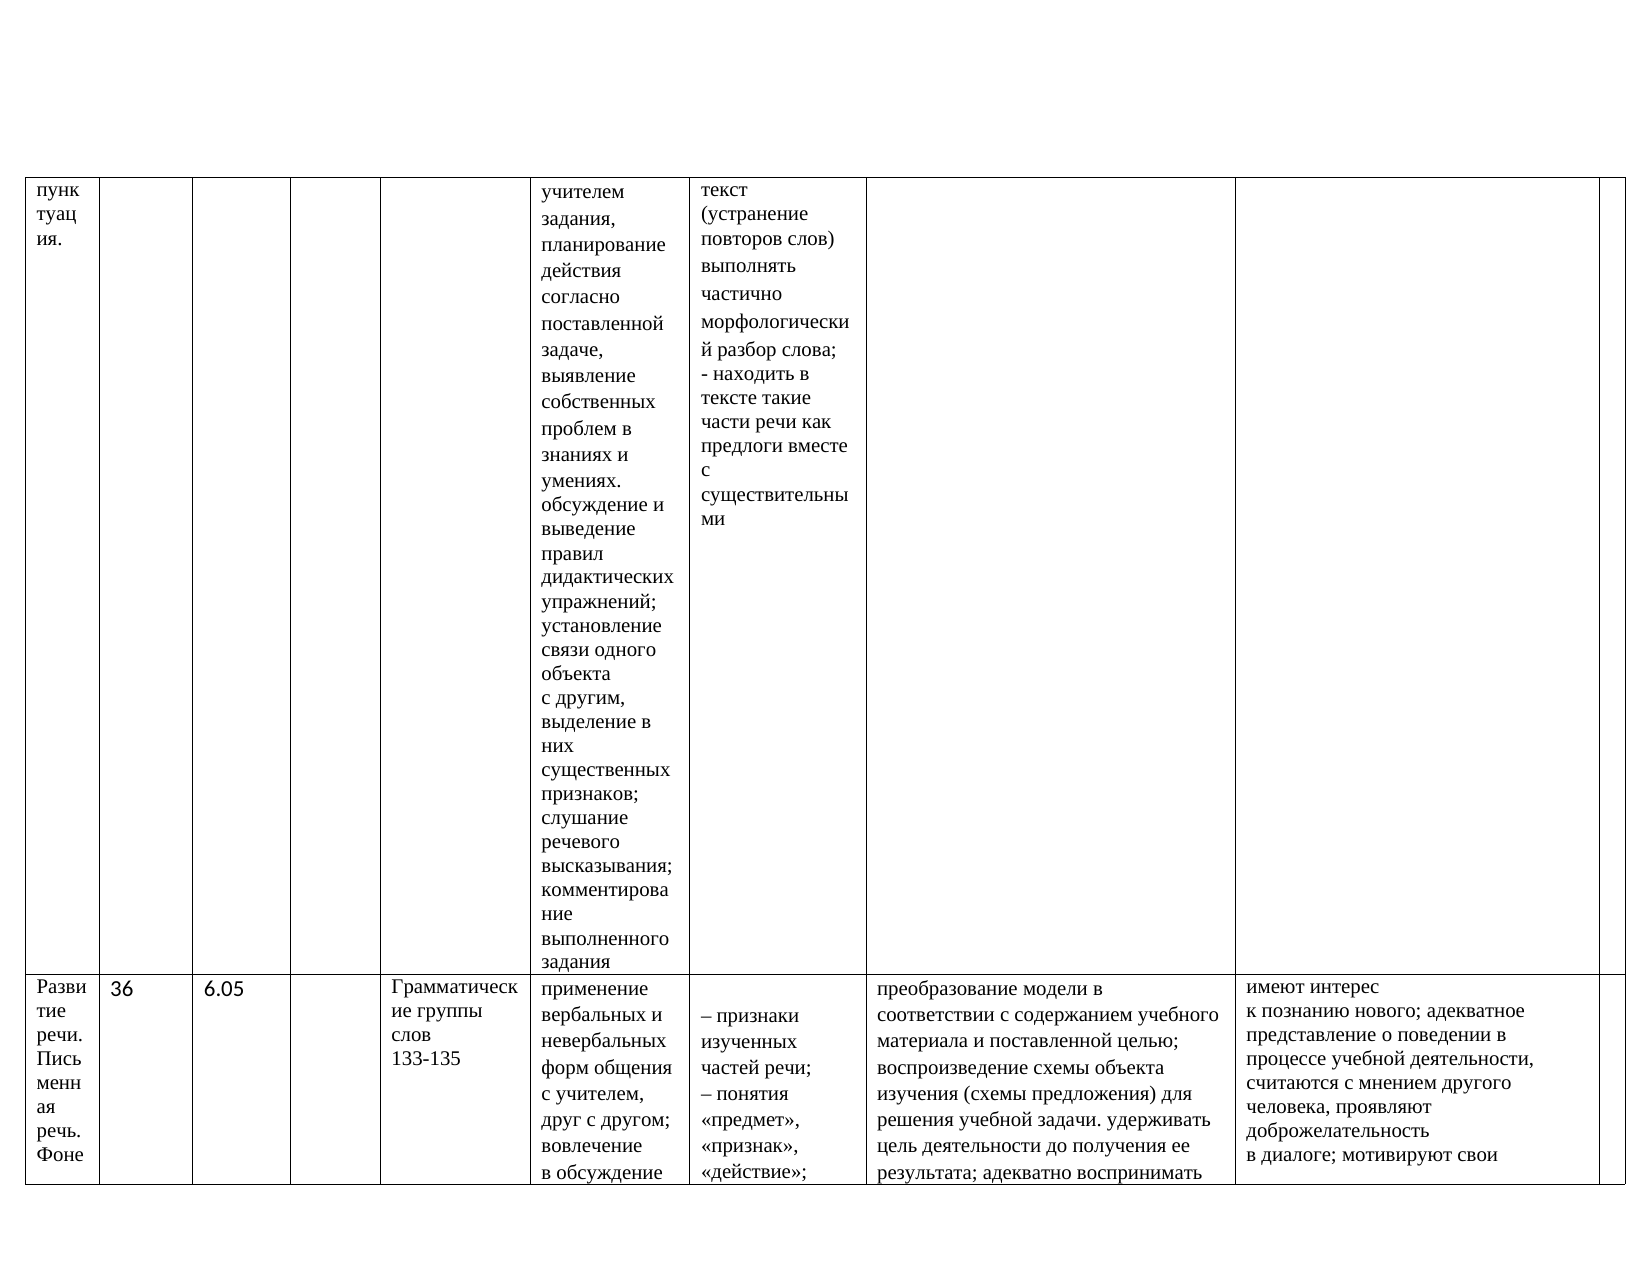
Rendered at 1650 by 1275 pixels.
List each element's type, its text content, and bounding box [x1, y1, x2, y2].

table_cell [1600, 178, 1625, 973]
table_cell – признаки изученных частей речи; – понятия «предмет», «признак», «действие»; [690, 975, 866, 1184]
table_cell преобразование модели в соответствии с содержанием учебного материала и поставленной целью; воспроизведение схемы объекта изучения (схемы предложения) для решения учебной задачи. удерживать цель деятельности до получения ее результата; адекватно воспринимать [867, 975, 1235, 1184]
table_cell [1600, 975, 1625, 1184]
table_cell [291, 975, 380, 1184]
table_cell [291, 178, 380, 973]
table_cell [381, 178, 530, 973]
table_cell [867, 178, 1235, 973]
table_cell [100, 178, 192, 973]
table_cell Грамматические группы слов 133-135 [381, 975, 530, 1184]
table_cell [193, 178, 290, 973]
table_cell применение вербальных и невербальных форм общения с учителем, друг с другом; вовлечение в обсуждение [531, 975, 689, 1184]
table_cell Развитие речи. Письменная речь. Фоне [26, 975, 99, 1184]
table_cell имеют интерес к познанию нового; адекватное представление о поведении в процессе учебной деятельности, считаются с мнением другого человека, проявляют доброжелательность в диалоге; мотивируют свои [1236, 975, 1599, 1184]
table_cell 6.05 [193, 975, 290, 1184]
table_cell [1236, 178, 1599, 973]
table_cell 36 [100, 975, 192, 1184]
table_cell пунктуация. [26, 178, 99, 973]
table_cell учителем задания, планирование действия согласно поставленной задаче, выявление собственных проблем в знаниях и умениях. обсуждение и выведение правил дидактических упражнений; установление связи одного объекта с другим, выделение в них существенных признаков; слушание речевого высказывания; комментирование выполненного задания [531, 178, 689, 973]
table_cell текст (устранение повторов слов) выполнять частично морфологический разбор слова; - находить в тексте такие части речи как предлоги вместе с существительными [690, 178, 866, 973]
